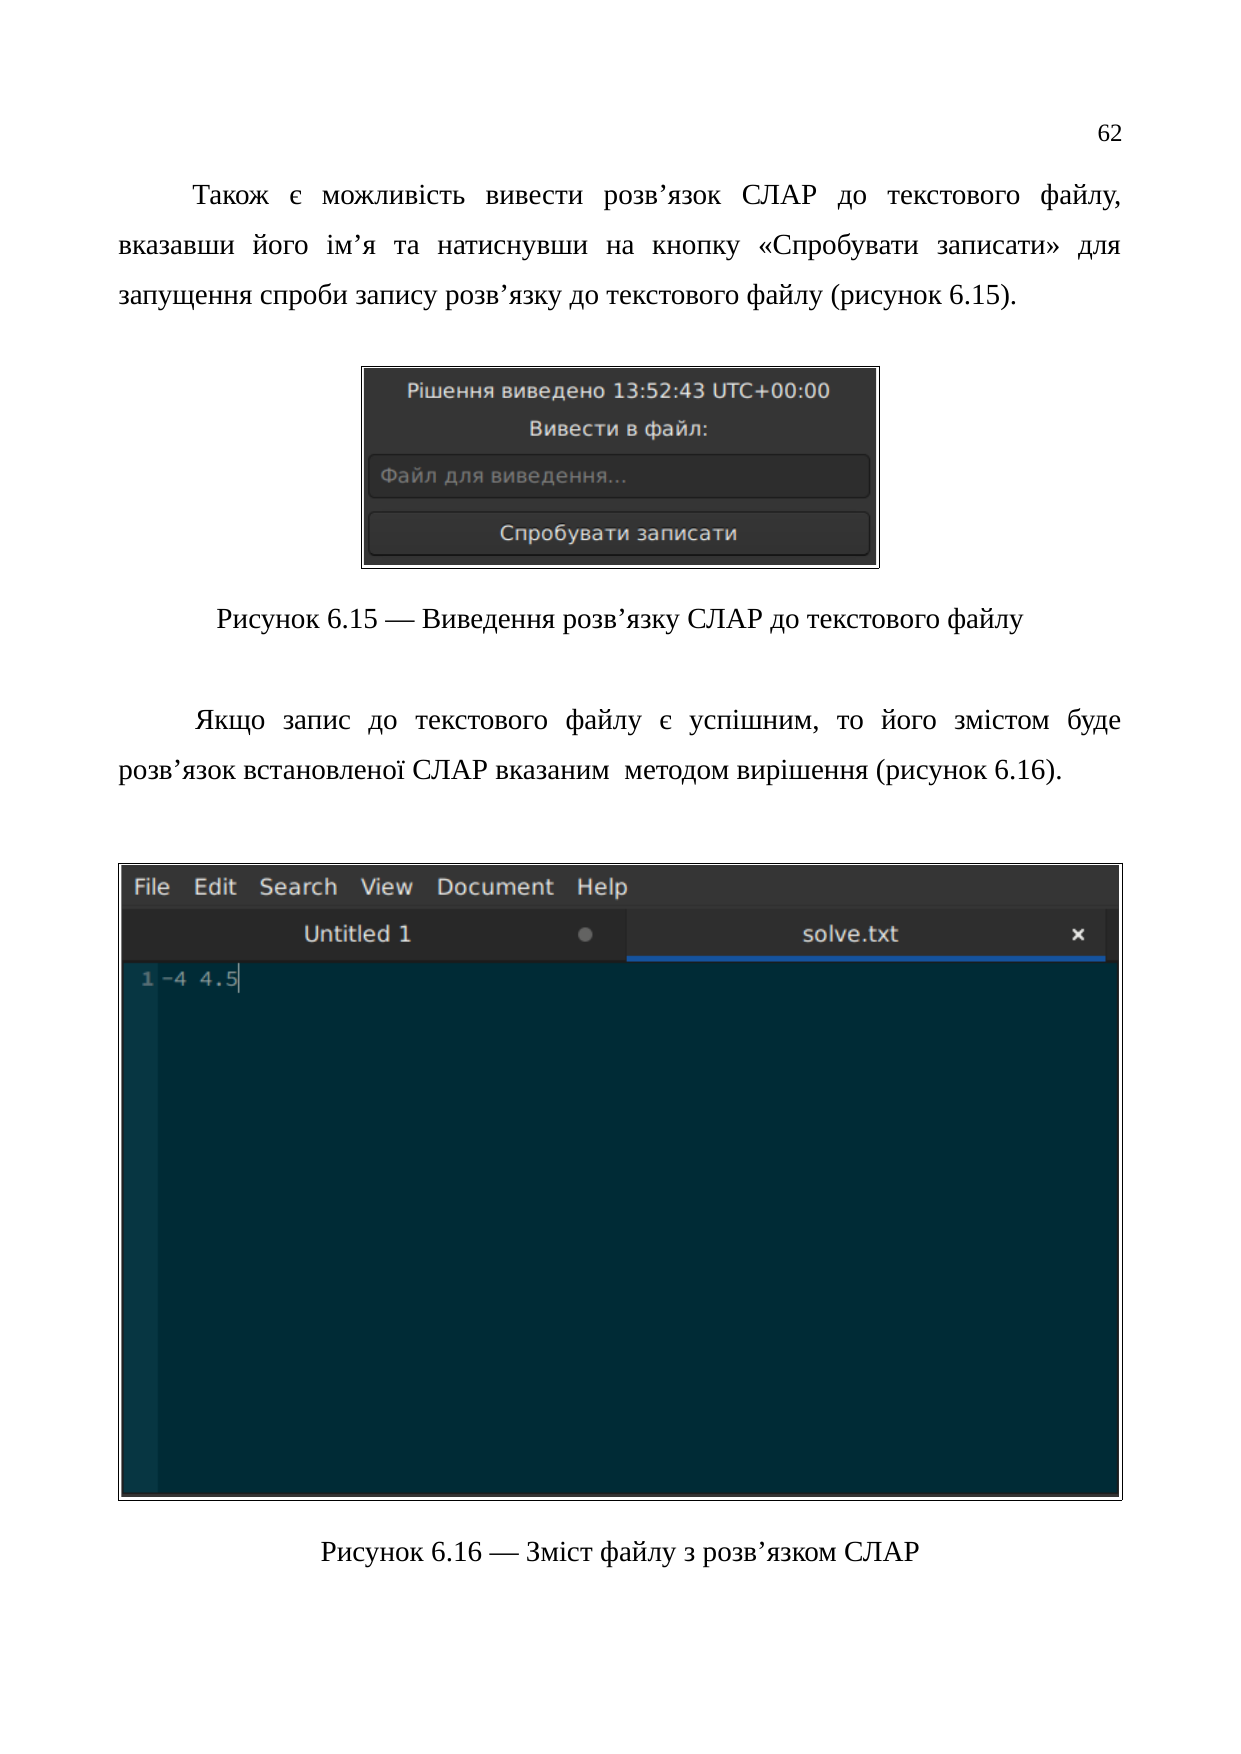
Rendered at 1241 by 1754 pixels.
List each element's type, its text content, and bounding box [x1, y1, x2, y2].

picture [363, 368, 877, 565]
text Рисунок 6.16 — Зміст файлу з розв’язком СЛАР [118, 1501, 1122, 1567]
text Якщо запис до текстового файлу є успішним, то його змістом буде розв’язок встановленої СЛАР вказаним методом вирішення (рисунок 6.16). [118, 702, 1122, 786]
picture [121, 865, 1119, 1497]
text Також є можливість вивести розв’язок СЛАР до текстового файлу, вказавши його ім’я та натиснувши на кнопку «Спробувати записати» для запущення спроби запису розв’язку до текстового файлу (рисунок 6.15). [118, 177, 1122, 311]
text [118, 853, 1122, 862]
text Рисунок 6.15 — Виведення розв’язку СЛАР до текстового файлу [118, 565, 1122, 635]
